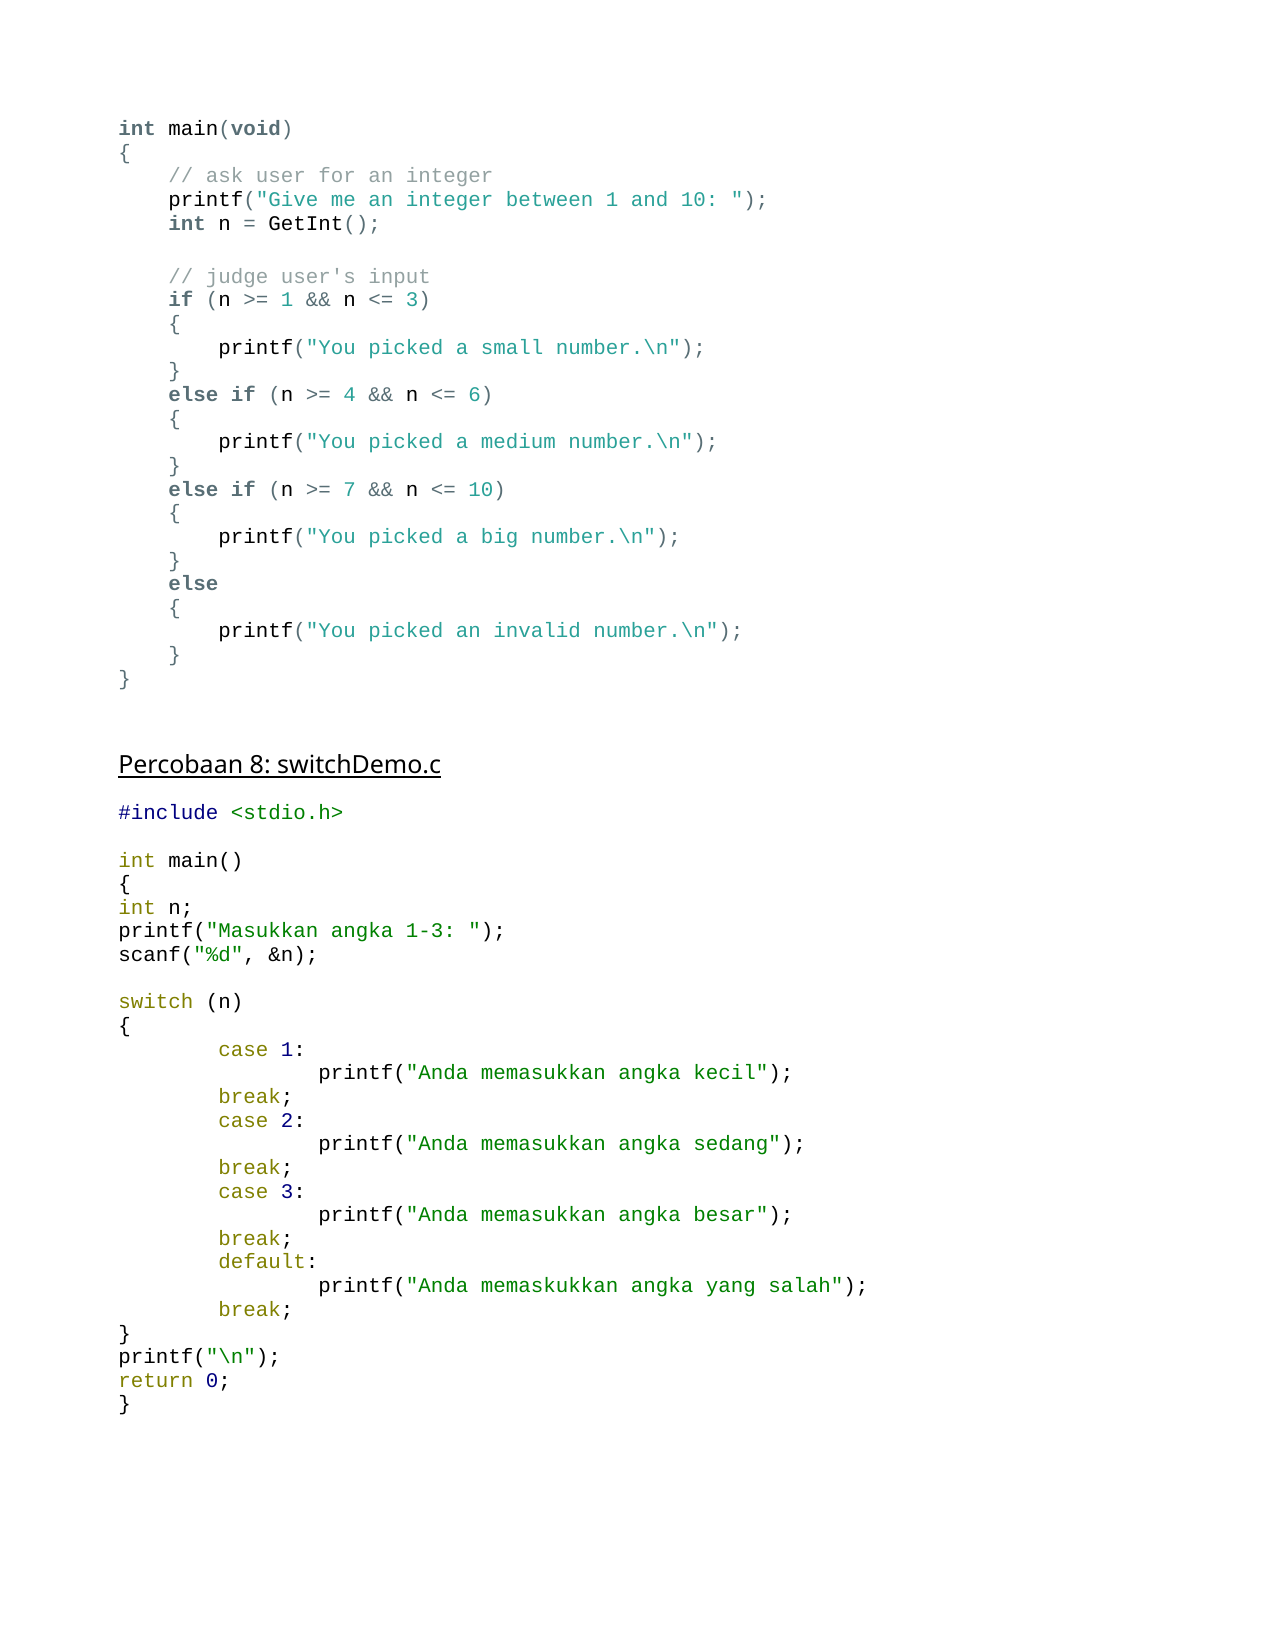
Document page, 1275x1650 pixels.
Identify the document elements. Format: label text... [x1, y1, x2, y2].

text { [118, 313, 1157, 337]
text { [118, 502, 1157, 526]
text { [118, 142, 1157, 165]
text scanf("%d", &n); [118, 944, 1157, 968]
text // ask user for an integer [118, 165, 1157, 189]
text printf("You picked a medium number.\n"); [118, 431, 1157, 455]
text break; [118, 1086, 1157, 1110]
text } [118, 1322, 1157, 1346]
text printf("You picked a small number.\n"); [118, 337, 1157, 360]
text printf("You picked an invalid number.\n"); [118, 621, 1157, 644]
text int main(void) [118, 118, 1157, 142]
text // judge user's input [118, 266, 1157, 289]
text } [118, 455, 1157, 479]
text break; [118, 1157, 1157, 1181]
text #include <stdio.h> [118, 802, 1157, 826]
text int n; [118, 897, 1157, 921]
text } [118, 549, 1157, 573]
text printf("\n"); [118, 1346, 1157, 1370]
text case 2: [118, 1110, 1157, 1133]
text { [118, 873, 1157, 897]
text } [118, 644, 1157, 668]
text return 0; [118, 1370, 1157, 1393]
text } [118, 668, 1157, 691]
text else if (n >= 4 && n <= 6) [118, 384, 1157, 408]
text printf("You picked a big number.\n"); [118, 526, 1157, 549]
text case 3: [118, 1181, 1157, 1204]
text { [118, 1015, 1157, 1039]
text default: [118, 1252, 1157, 1275]
text } [118, 360, 1157, 384]
text printf("Anda memasukkan angka besar"); [118, 1204, 1157, 1228]
text { [118, 597, 1157, 621]
text switch (n) [118, 991, 1157, 1015]
text printf("Anda memasukkan angka kecil"); [118, 1062, 1157, 1086]
text case 1: [118, 1039, 1157, 1062]
text int n = GetInt(); [118, 213, 1157, 236]
text Percobaan 8: switchDemo.c [118, 747, 1157, 781]
text printf("Anda memaskukkan angka yang salah"); [118, 1275, 1157, 1299]
text } [118, 1393, 1157, 1417]
text { [118, 408, 1157, 431]
text int main() [118, 849, 1157, 873]
text break; [118, 1228, 1157, 1252]
text printf("Give me an integer between 1 and 10: "); [118, 189, 1157, 213]
text break; [118, 1299, 1157, 1322]
text printf("Masukkan angka 1-3: "); [118, 921, 1157, 944]
text else if (n >= 7 && n <= 10) [118, 479, 1157, 502]
text if (n >= 1 && n <= 3) [118, 289, 1157, 313]
text else [118, 573, 1157, 597]
text printf("Anda memasukkan angka sedang"); [118, 1133, 1157, 1157]
